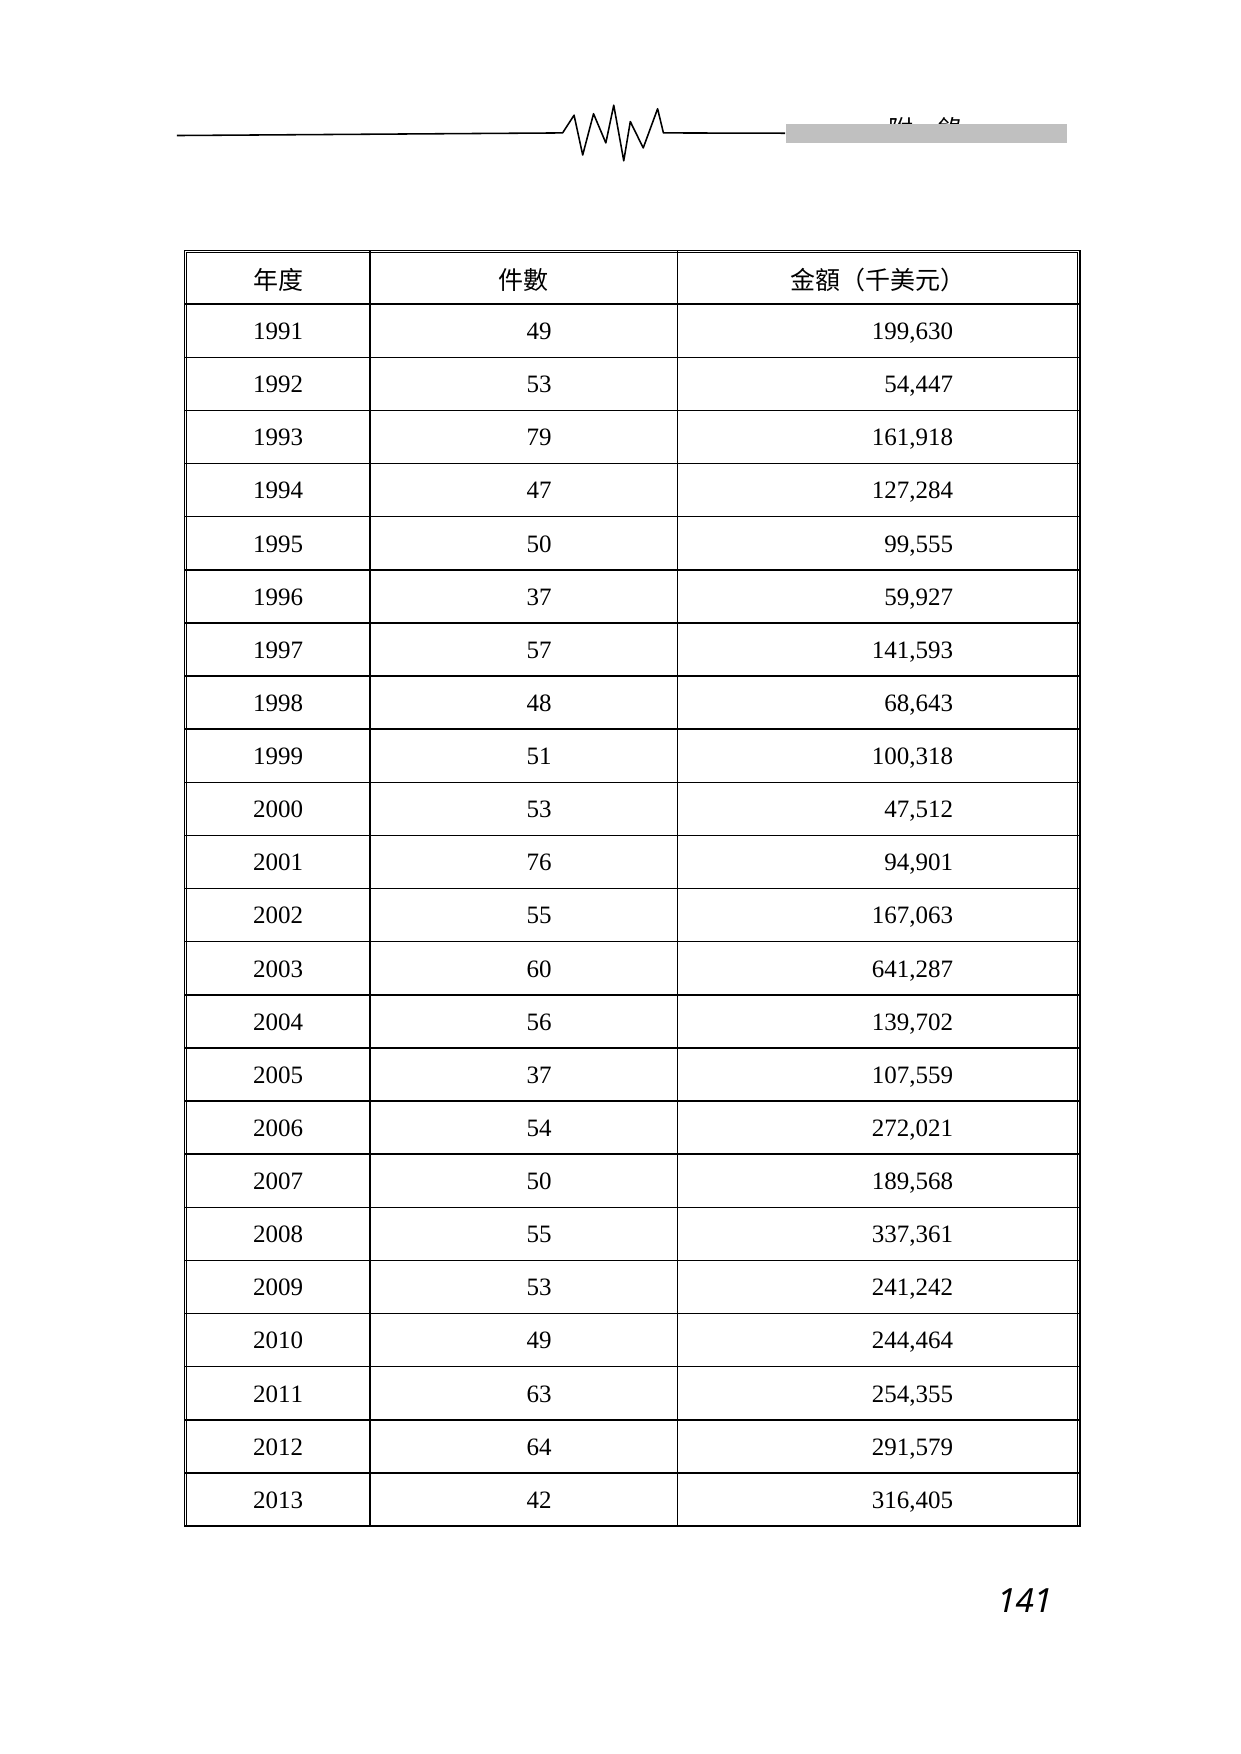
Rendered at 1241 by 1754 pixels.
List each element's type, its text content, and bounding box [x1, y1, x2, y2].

table_cell 316,405 [678, 1474, 1077, 1525]
table_cell 49 [371, 1314, 677, 1366]
table_cell 94,901 [678, 836, 1077, 888]
table_cell 2006 [187, 1102, 369, 1153]
table_cell 53 [371, 1261, 677, 1313]
table_cell 291,579 [678, 1421, 1077, 1472]
table_cell 2008 [187, 1208, 369, 1259]
table_cell 54 [371, 1102, 677, 1153]
table_cell 54,447 [678, 358, 1077, 409]
table_header 金額（千美元） [678, 253, 1077, 303]
table_cell 1997 [187, 624, 369, 675]
table_cell 47 [371, 464, 677, 516]
table_cell 2010 [187, 1314, 369, 1366]
table_cell 2011 [187, 1367, 369, 1419]
table_cell 2002 [187, 889, 369, 941]
table_cell 60 [371, 942, 677, 994]
table_header 件數 [371, 253, 677, 303]
table_cell 53 [371, 358, 677, 409]
table_cell 1992 [187, 358, 369, 409]
table_cell 51 [371, 730, 677, 781]
table_cell 2004 [187, 996, 369, 1047]
table_header 年度 [187, 253, 369, 303]
table_cell 1993 [187, 411, 369, 463]
table_cell 53 [371, 783, 677, 834]
table_cell 2005 [187, 1049, 369, 1100]
table_cell 99,555 [678, 517, 1077, 569]
table_cell 68,643 [678, 677, 1077, 728]
table_cell 2009 [187, 1261, 369, 1313]
table_cell 55 [371, 1208, 677, 1259]
table_cell 244,464 [678, 1314, 1077, 1366]
table_cell 63 [371, 1367, 677, 1419]
table_cell 337,361 [678, 1208, 1077, 1259]
table_cell 199,630 [678, 305, 1077, 356]
table_cell 2007 [187, 1155, 369, 1206]
table_cell 47,512 [678, 783, 1077, 834]
table_cell 76 [371, 836, 677, 888]
table_cell 139,702 [678, 996, 1077, 1047]
table_cell 2001 [187, 836, 369, 888]
table_cell 1991 [187, 305, 369, 356]
table_cell 127,284 [678, 464, 1077, 516]
table_cell 2000 [187, 783, 369, 834]
table_cell 100,318 [678, 730, 1077, 781]
table_cell 57 [371, 624, 677, 675]
table_cell 79 [371, 411, 677, 463]
table_cell 2012 [187, 1421, 369, 1472]
table_cell 55 [371, 889, 677, 941]
table_cell 161,918 [678, 411, 1077, 463]
table_cell 241,242 [678, 1261, 1077, 1313]
table_cell 49 [371, 305, 677, 356]
table_cell 50 [371, 517, 677, 569]
table_cell 2003 [187, 942, 369, 994]
table_cell 64 [371, 1421, 677, 1472]
table_cell 48 [371, 677, 677, 728]
table_cell 1995 [187, 517, 369, 569]
table_cell 59,927 [678, 571, 1077, 622]
table_cell 1996 [187, 571, 369, 622]
table_cell 1999 [187, 730, 369, 781]
table_cell 37 [371, 1049, 677, 1100]
table_cell 2013 [187, 1474, 369, 1525]
table_cell 641,287 [678, 942, 1077, 994]
table_cell 56 [371, 996, 677, 1047]
table_cell 189,568 [678, 1155, 1077, 1206]
table_cell 107,559 [678, 1049, 1077, 1100]
table_cell 167,063 [678, 889, 1077, 941]
table_cell 50 [371, 1155, 677, 1206]
table_cell 1998 [187, 677, 369, 728]
table_cell 42 [371, 1474, 677, 1525]
table_cell 37 [371, 571, 677, 622]
table_cell 272,021 [678, 1102, 1077, 1153]
table_cell 254,355 [678, 1367, 1077, 1419]
table_cell 1994 [187, 464, 369, 516]
table_cell 141,593 [678, 624, 1077, 675]
